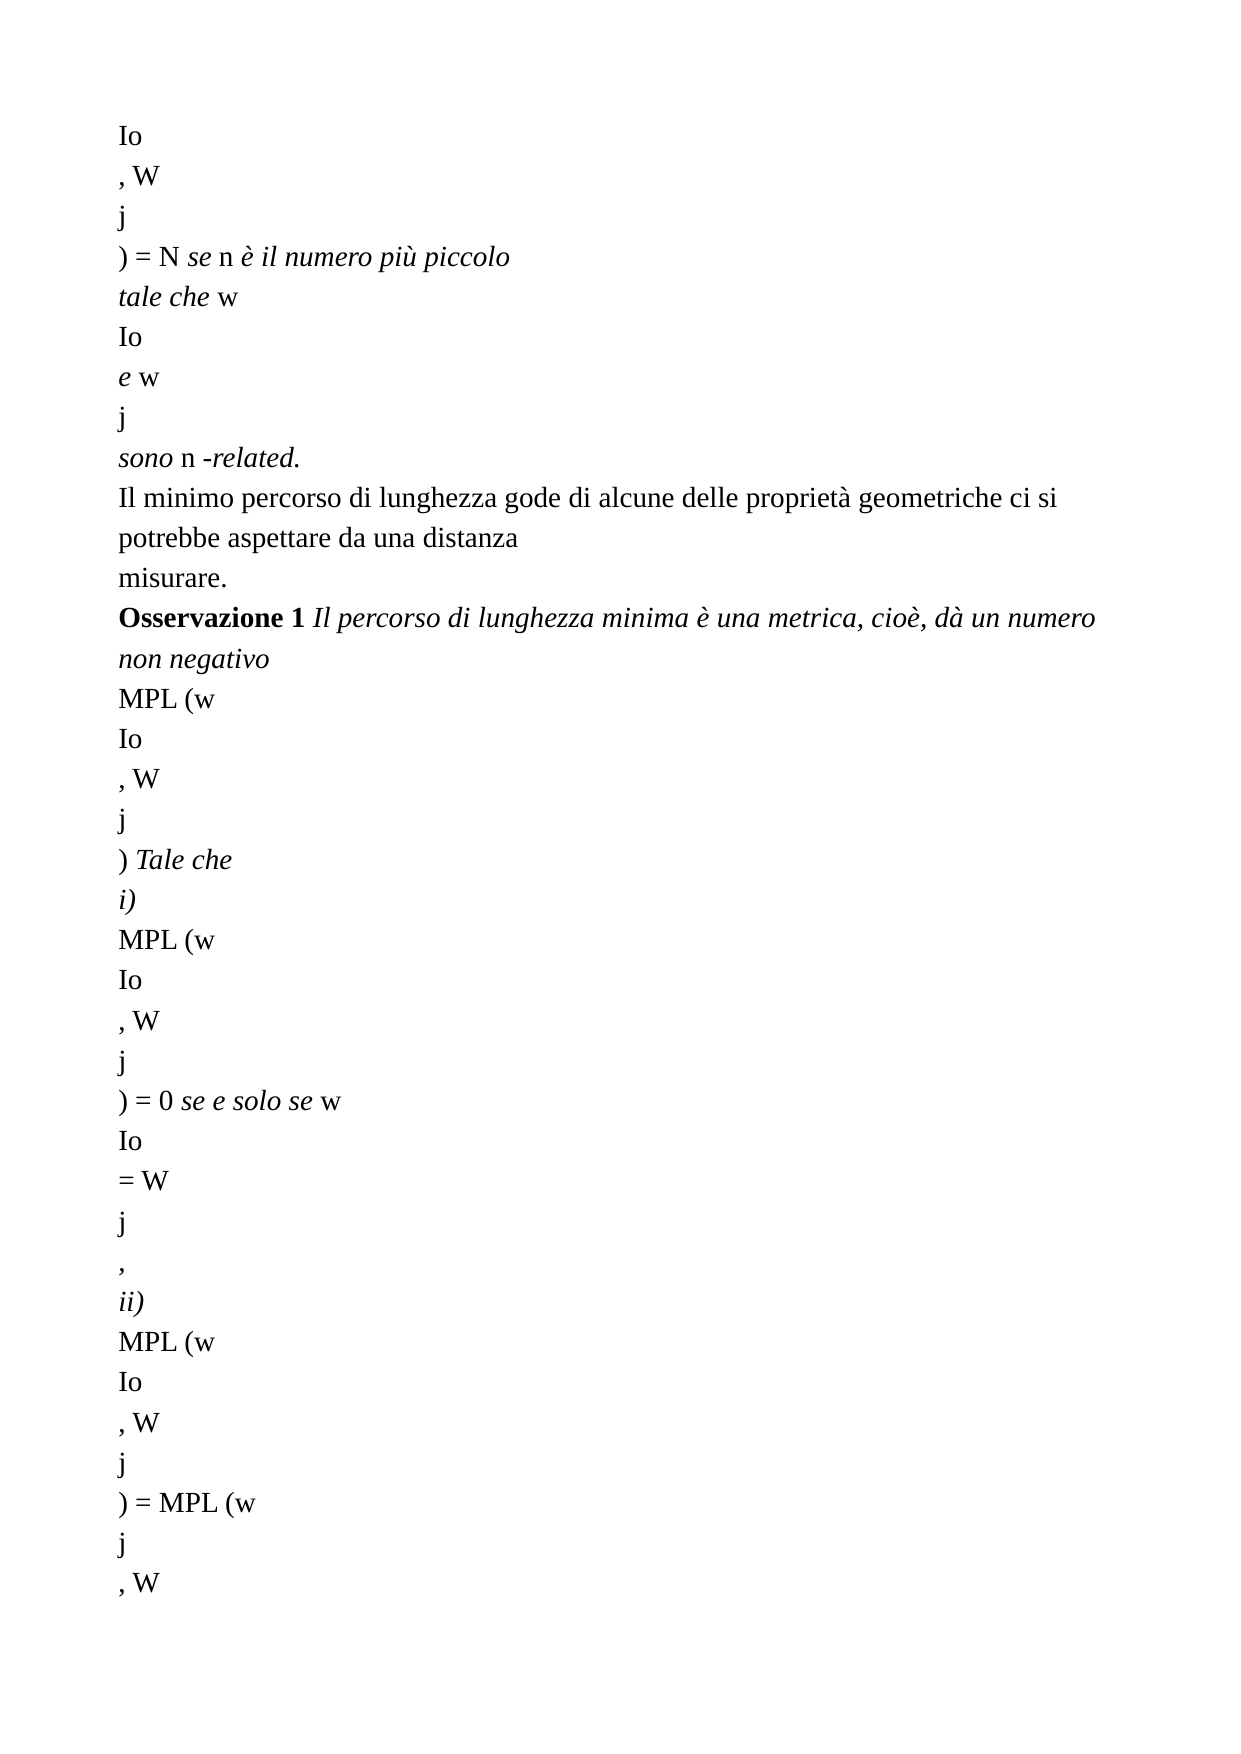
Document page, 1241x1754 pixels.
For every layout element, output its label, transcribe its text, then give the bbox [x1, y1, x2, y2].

text j [118, 802, 1122, 835]
text , W [118, 1566, 1122, 1599]
text j [118, 1204, 1122, 1237]
text Io [118, 721, 1122, 755]
text MPL (w [118, 922, 1122, 956]
text j [118, 1445, 1122, 1478]
text j [118, 198, 1122, 232]
text = W [118, 1163, 1122, 1197]
text , W [118, 1405, 1122, 1438]
text ) Tale che [118, 842, 1122, 875]
text Io [118, 1123, 1122, 1157]
text , [118, 1244, 1122, 1277]
text i) [118, 882, 1122, 916]
text j [118, 1043, 1122, 1076]
text j [118, 1525, 1122, 1559]
text ) = MPL (w [118, 1485, 1122, 1519]
text Osservazione 1 Il percorso di lunghezza minima è una metrica, cioè, dà un numero non negativo [118, 601, 1122, 674]
text , W [118, 1003, 1122, 1036]
text misurare. [118, 560, 1122, 594]
text ) = 0 se e solo se w [118, 1083, 1122, 1117]
text Io [118, 1364, 1122, 1398]
text Il minimo percorso di lunghezza gode di alcune delle proprietà geometriche ci si potrebbe aspettare da una distanza [118, 480, 1122, 554]
text tale che w [118, 279, 1122, 312]
text Io [118, 962, 1122, 996]
text Io [118, 118, 1122, 152]
text ii) [118, 1284, 1122, 1318]
text MPL (w [118, 1324, 1122, 1358]
text e w [118, 359, 1122, 393]
text Io [118, 319, 1122, 353]
text sono n -related. [118, 440, 1122, 473]
text j [118, 399, 1122, 433]
text , W [118, 158, 1122, 192]
text MPL (w [118, 681, 1122, 714]
text , W [118, 761, 1122, 795]
text ) = N se n è il numero più piccolo [118, 239, 1122, 272]
